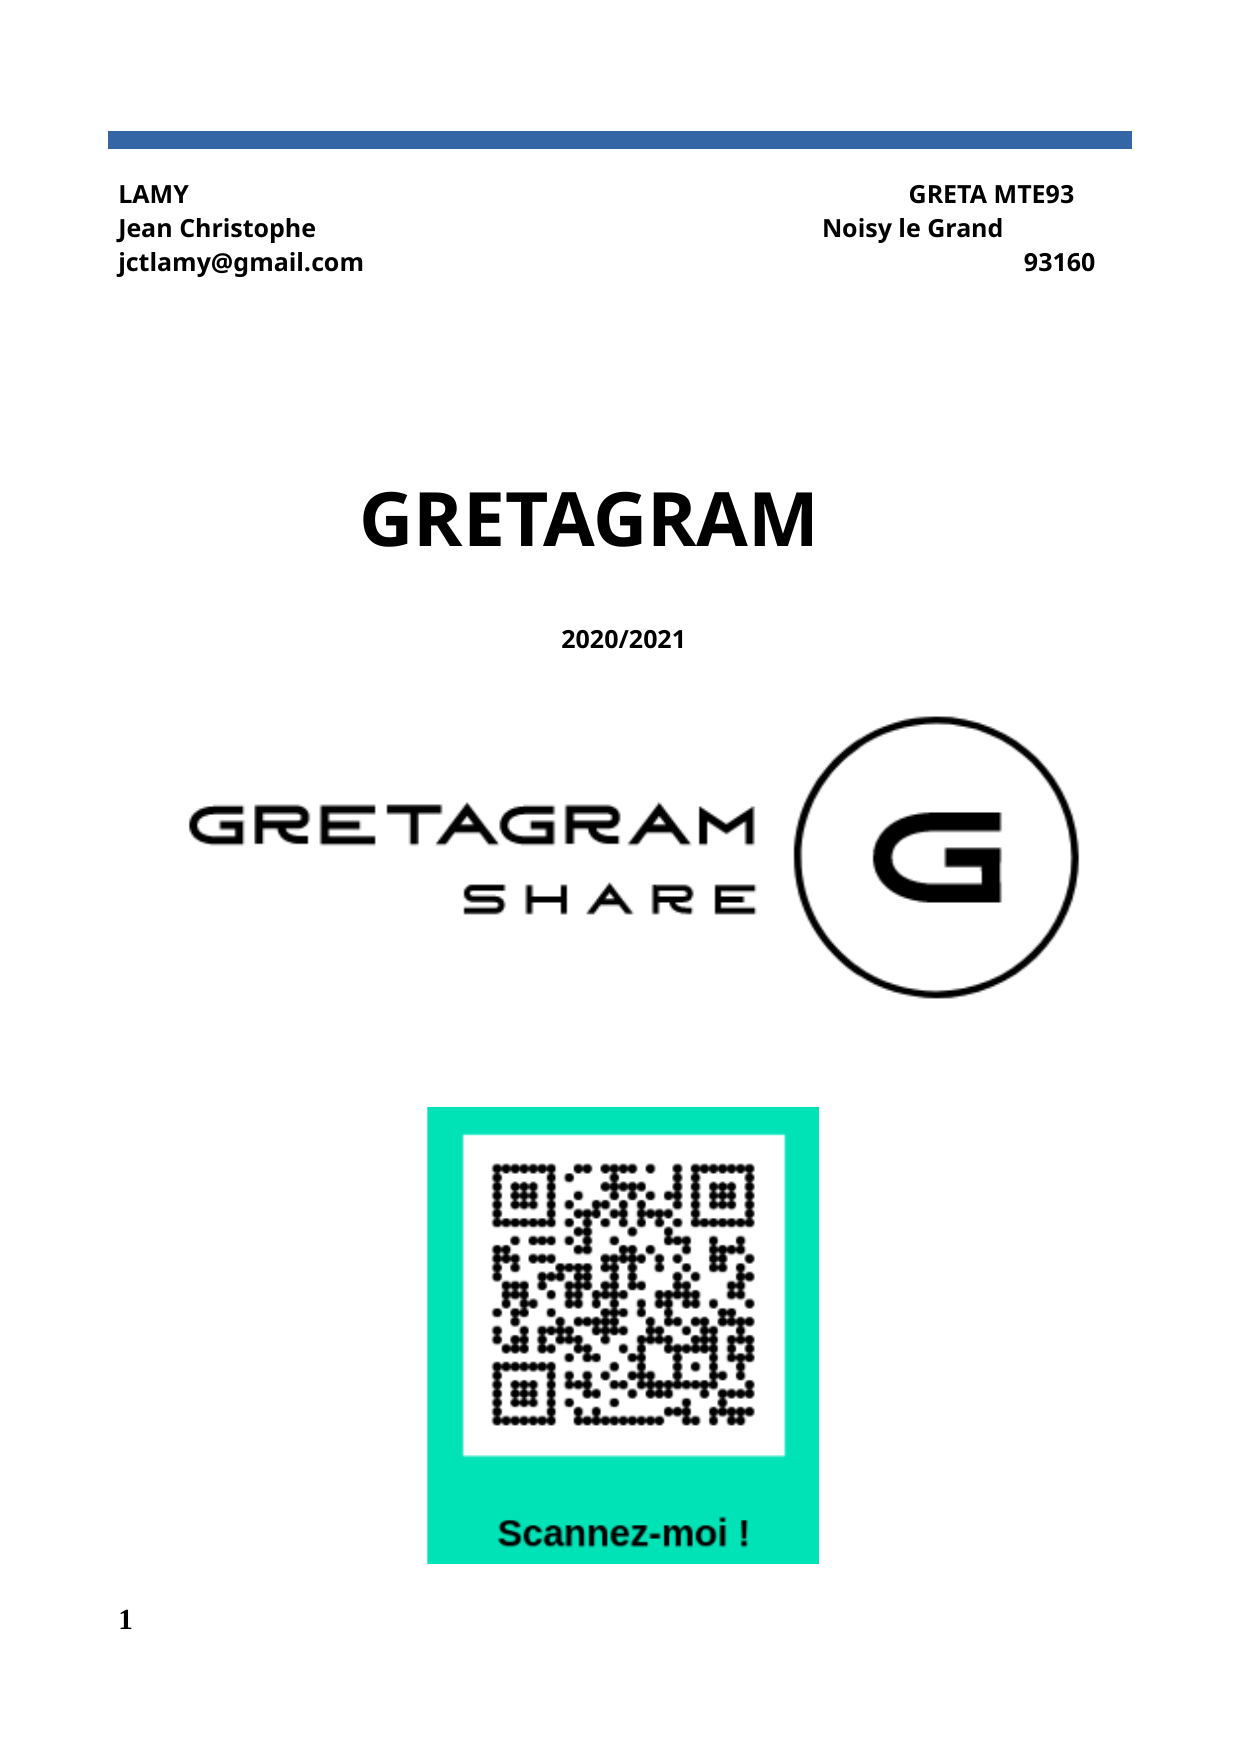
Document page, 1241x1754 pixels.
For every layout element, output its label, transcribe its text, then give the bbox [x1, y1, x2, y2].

picture [178, 682, 1093, 1028]
picture [427, 1107, 819, 1564]
text GRETAGRAM [118, 466, 1122, 568]
text 2020/2021 [118, 568, 1122, 670]
text Jean Christophe Noisy le Grand jctlamy@gmail.com 93160 [118, 210, 1122, 313]
text LAMY GRETA MTE93 [118, 176, 1122, 210]
